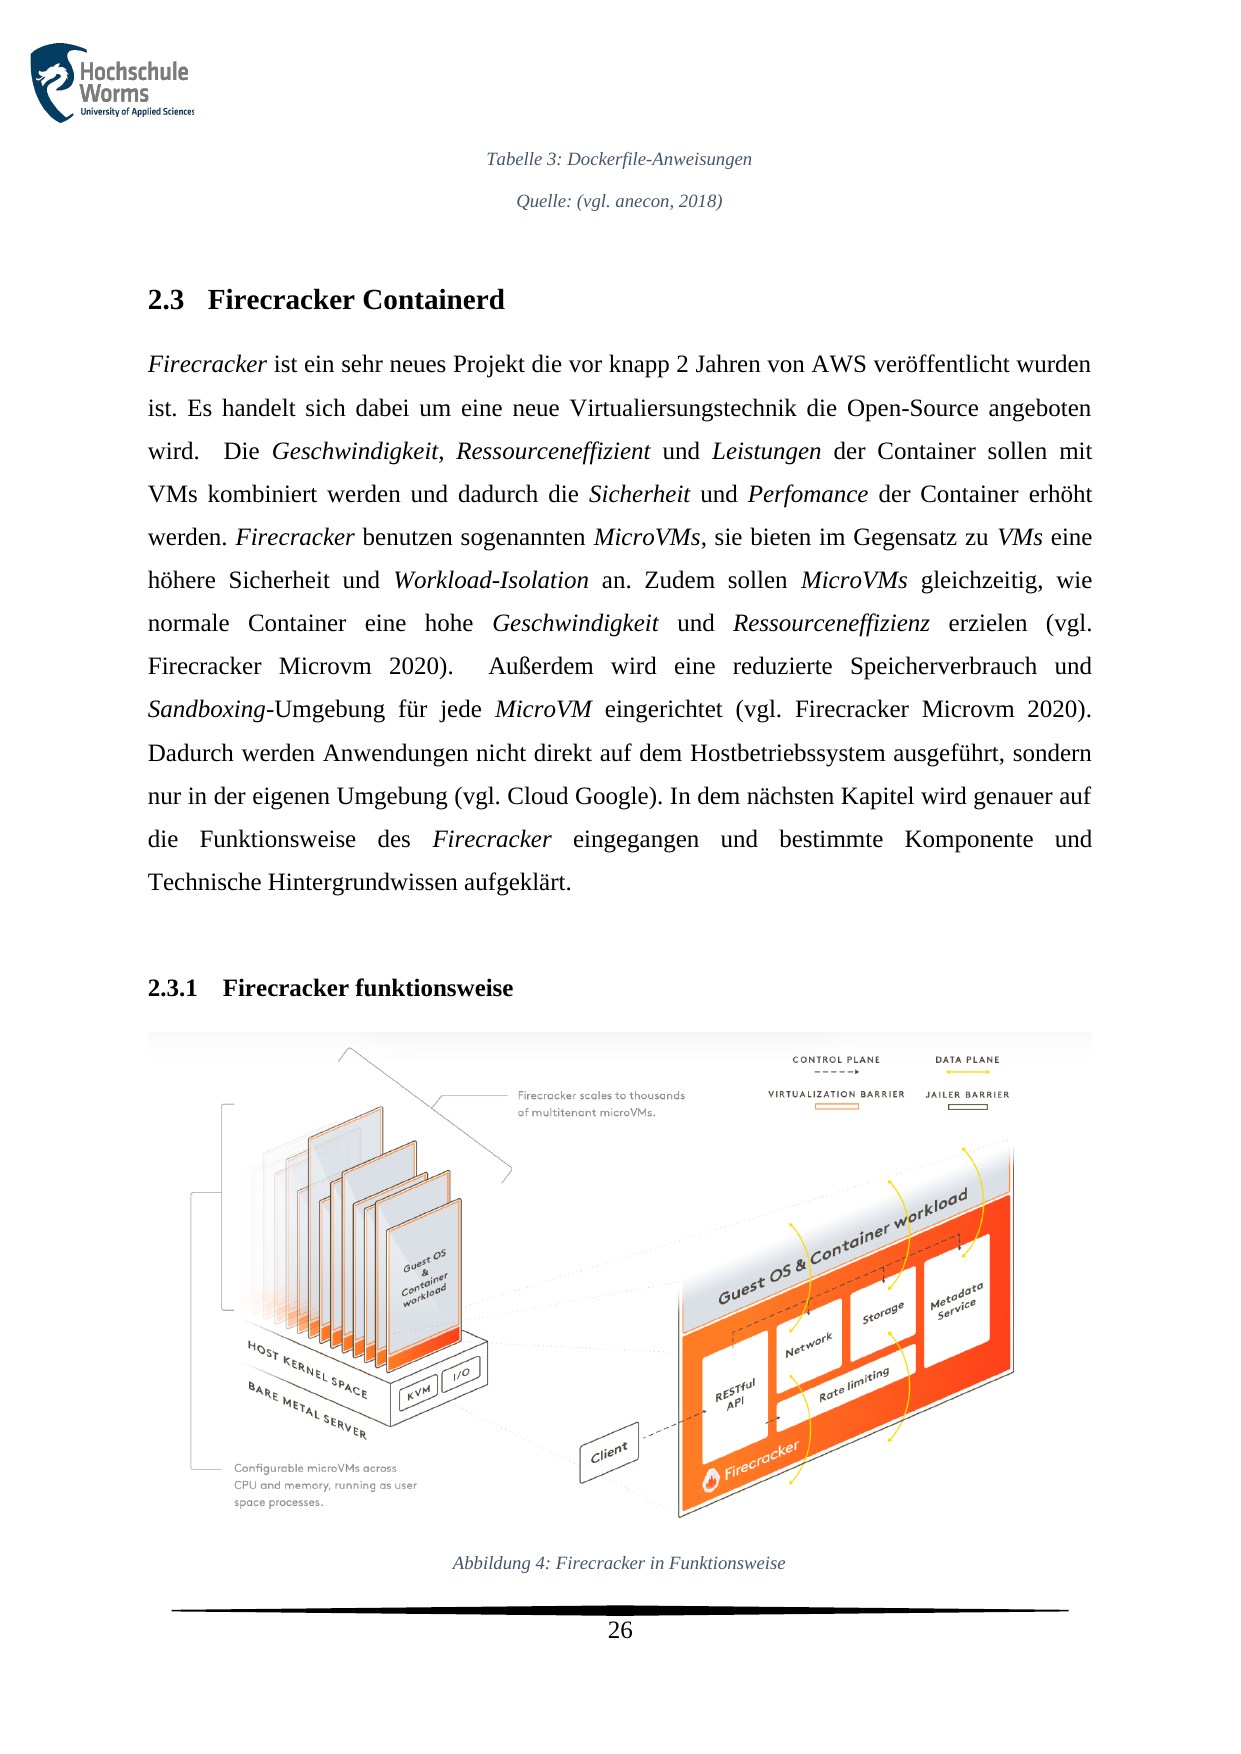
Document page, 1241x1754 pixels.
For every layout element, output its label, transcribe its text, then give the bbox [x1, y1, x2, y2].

subtitle Firecracker funktionsweise [148, 973, 1092, 1001]
text Quelle: (vgl. anecon, 2018) [148, 190, 1092, 212]
text Tabelle 3: Dockerfile-Anweisungen [148, 148, 1092, 169]
text Abbildung 4: Firecracker in Funktionsweise [148, 1552, 1092, 1573]
text Firecracker ist ein sehr neues Projekt die vor knapp 2 Jahren von AWS veröffentlicht wurden ist. Es handelt sich dabei um eine neue Virtualiersungstechnik die Open-Source angeboten wird. Die Geschwindigkeit, Ressourceneffizient und Leistungen der Container sollen mit VMs kombiniert werden und dadurch die Sicherheit und Perfomance der Container erhöht werden. Firecracker benutzen sogenannten MicroVMs, sie bieten im Gegensatz zu VMs eine höhere Sicherheit und Workload-Isolation an. Zudem sollen MicroVMs gleichzeitig, wie normale Container eine hohe Geschwindigkeit und Ressourceneffizienz erzielen (vgl. Firecracker Microvm 2020). Außerdem wird eine reduzierte Speicherverbrauch und Sandboxing-Umgebung für jede MicroVM eingerichtet (vgl. Firecracker Microvm 2020). Dadurch werden Anwendungen nicht direkt auf dem Hostbetriebssystem ausgeführt, sondern nur in der eigenen Umgebung (vgl. Cloud Google). In dem nächsten Kapitel wird genauer auf die Funktionsweise des Firecracker eingegangen und bestimmte Komponente und Technische Hintergrundwissen aufgeklärt. [148, 349, 1092, 896]
subtitle Firecracker Containerd [148, 282, 1092, 316]
